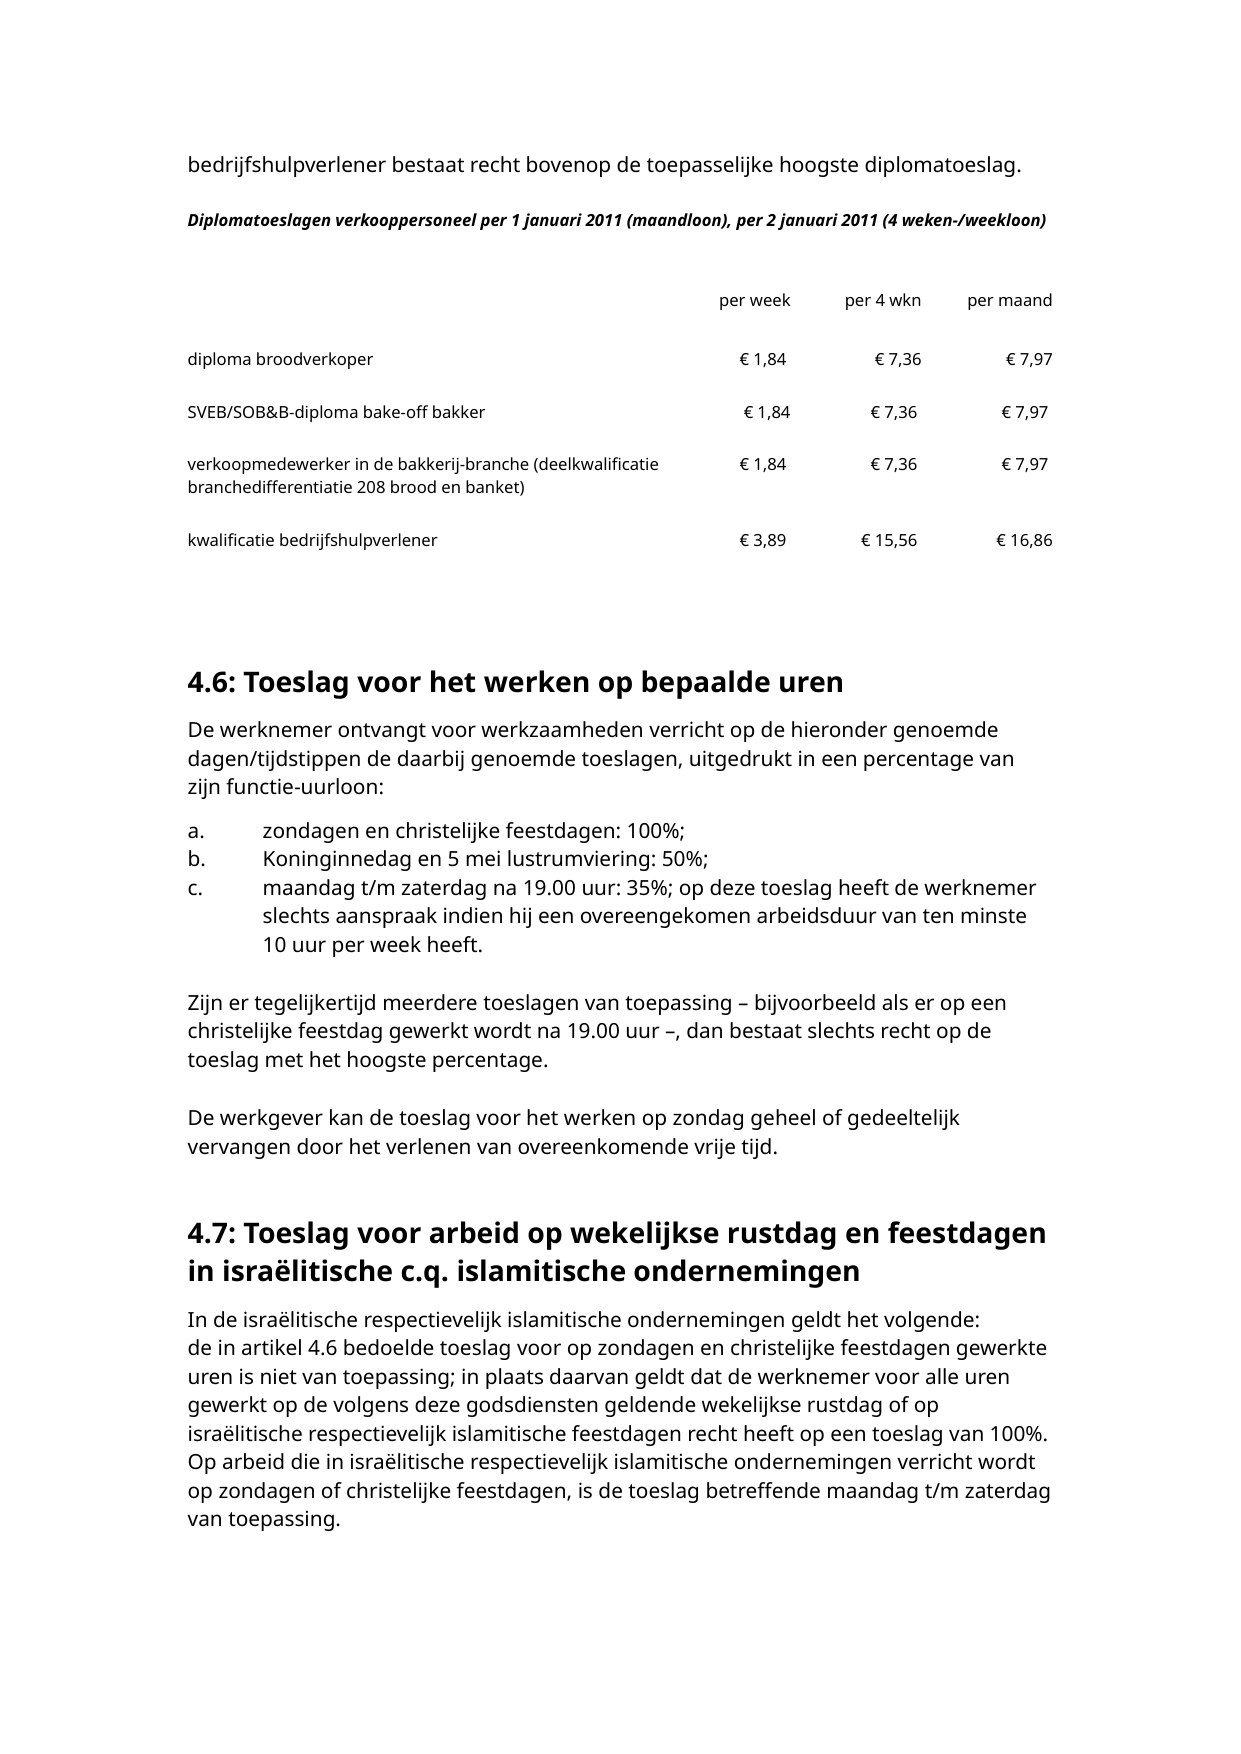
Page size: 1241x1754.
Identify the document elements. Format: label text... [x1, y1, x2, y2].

list Koninginnedag en 5 mei lustrumviering: 50%; [187, 844, 1053, 873]
text de in artikel 4.6 bedoelde toeslag voor op zondagen en christelijke feestdagen gewerkte uren is niet van toepassing; in plaats daarvan geldt dat de werknemer voor alle uren gewerkt op de volgens deze godsdiensten geldende wekelijkse rustdag of op israëlitische respectievelijk islamitische feestdagen recht heeft op een toeslag van 100%. [187, 1333, 1053, 1447]
table_cell verkoopmedewerker in de bakkerij-branche (deelkwalificatie branchedifferentiatie 208 brood en banket) [188, 453, 659, 528]
table_header [188, 289, 659, 347]
table_cell € 16,86 [921, 528, 1053, 581]
table_cell € 1,84 [659, 453, 790, 528]
table_cell € 7,97 [921, 348, 1053, 400]
table_cell € 7,97 [921, 400, 1053, 453]
text In de israëlitische respectievelijk islamitische ondernemingen geldt het volgende: [187, 1305, 1053, 1333]
table_header per maand [921, 289, 1053, 347]
text bedrijfshulpverlener bestaat recht bovenop de toepasselijke hoogste diplomatoeslag. [187, 150, 1053, 178]
table_cell diploma broodverkoper [188, 348, 659, 400]
text De werkgever kan de toeslag voor het werken op zondag geheel of gedeeltelijk vervangen door het verlenen van overeenkomende vrije tijd. [187, 1103, 1053, 1160]
table_cell € 7,97 [921, 453, 1053, 528]
text Zijn er tegelijkertijd meerdere toeslagen van toepassing – bijvoorbeeld als er op een christelijke feestdag gewerkt wordt na 19.00 uur –, dan bestaat slechts recht op de toeslag met het hoogste percentage. [187, 988, 1053, 1073]
table_cell € 7,36 [790, 453, 921, 528]
list maandag t/m zaterdag na 19.00 uur: 35%; op deze toeslag heeft de werknemer slechts aanspraak indien hij een overeengekomen arbeidsduur van ten minste 10 uur per week heeft. [187, 873, 1053, 958]
text Diplomatoeslagen verkooppersoneel per 1 januari 2011 (maandloon), per 2 januari 2011 (4 weken-/weekloon) [187, 208, 1053, 231]
table_cell SVEB/SOB&B-diploma bake-off bakker [188, 400, 659, 453]
table_header per week [659, 289, 790, 347]
table_cell € 1,84 [659, 400, 790, 453]
table_cell € 15,56 [790, 528, 921, 581]
table_header per 4 wkn [790, 289, 921, 347]
table_cell kwalificatie bedrijfshulpverlener [188, 528, 659, 581]
subtitle 4.6: Toeslag voor het werken op bepaalde uren [187, 662, 1053, 701]
subtitle 4.7: Toeslag voor arbeid op wekelijkse rustdag en feestdagen in israëlitische c.q. islamitische ondernemingen [187, 1213, 1053, 1290]
text Op arbeid die in israëlitische respectievelijk islamitische ondernemingen verricht wordt op zondagen of christelijke feestdagen, is de toeslag betreffende maandag t/m zaterdag van toepassing. [187, 1447, 1053, 1533]
text De werknemer ontvangt voor werkzaamheden verricht op de hieronder genoemde dagen/tijdstippen de daarbij genoemde toeslagen, uitgedrukt in een percentage van zijn functie-uurloon: [187, 716, 1053, 801]
table_cell € 7,36 [790, 400, 921, 453]
table_cell € 1,84 [659, 348, 790, 400]
table_cell € 3,89 [659, 528, 790, 581]
table_cell € 7,36 [790, 348, 921, 400]
list zondagen en christelijke feestdagen: 100%; [187, 816, 1053, 844]
